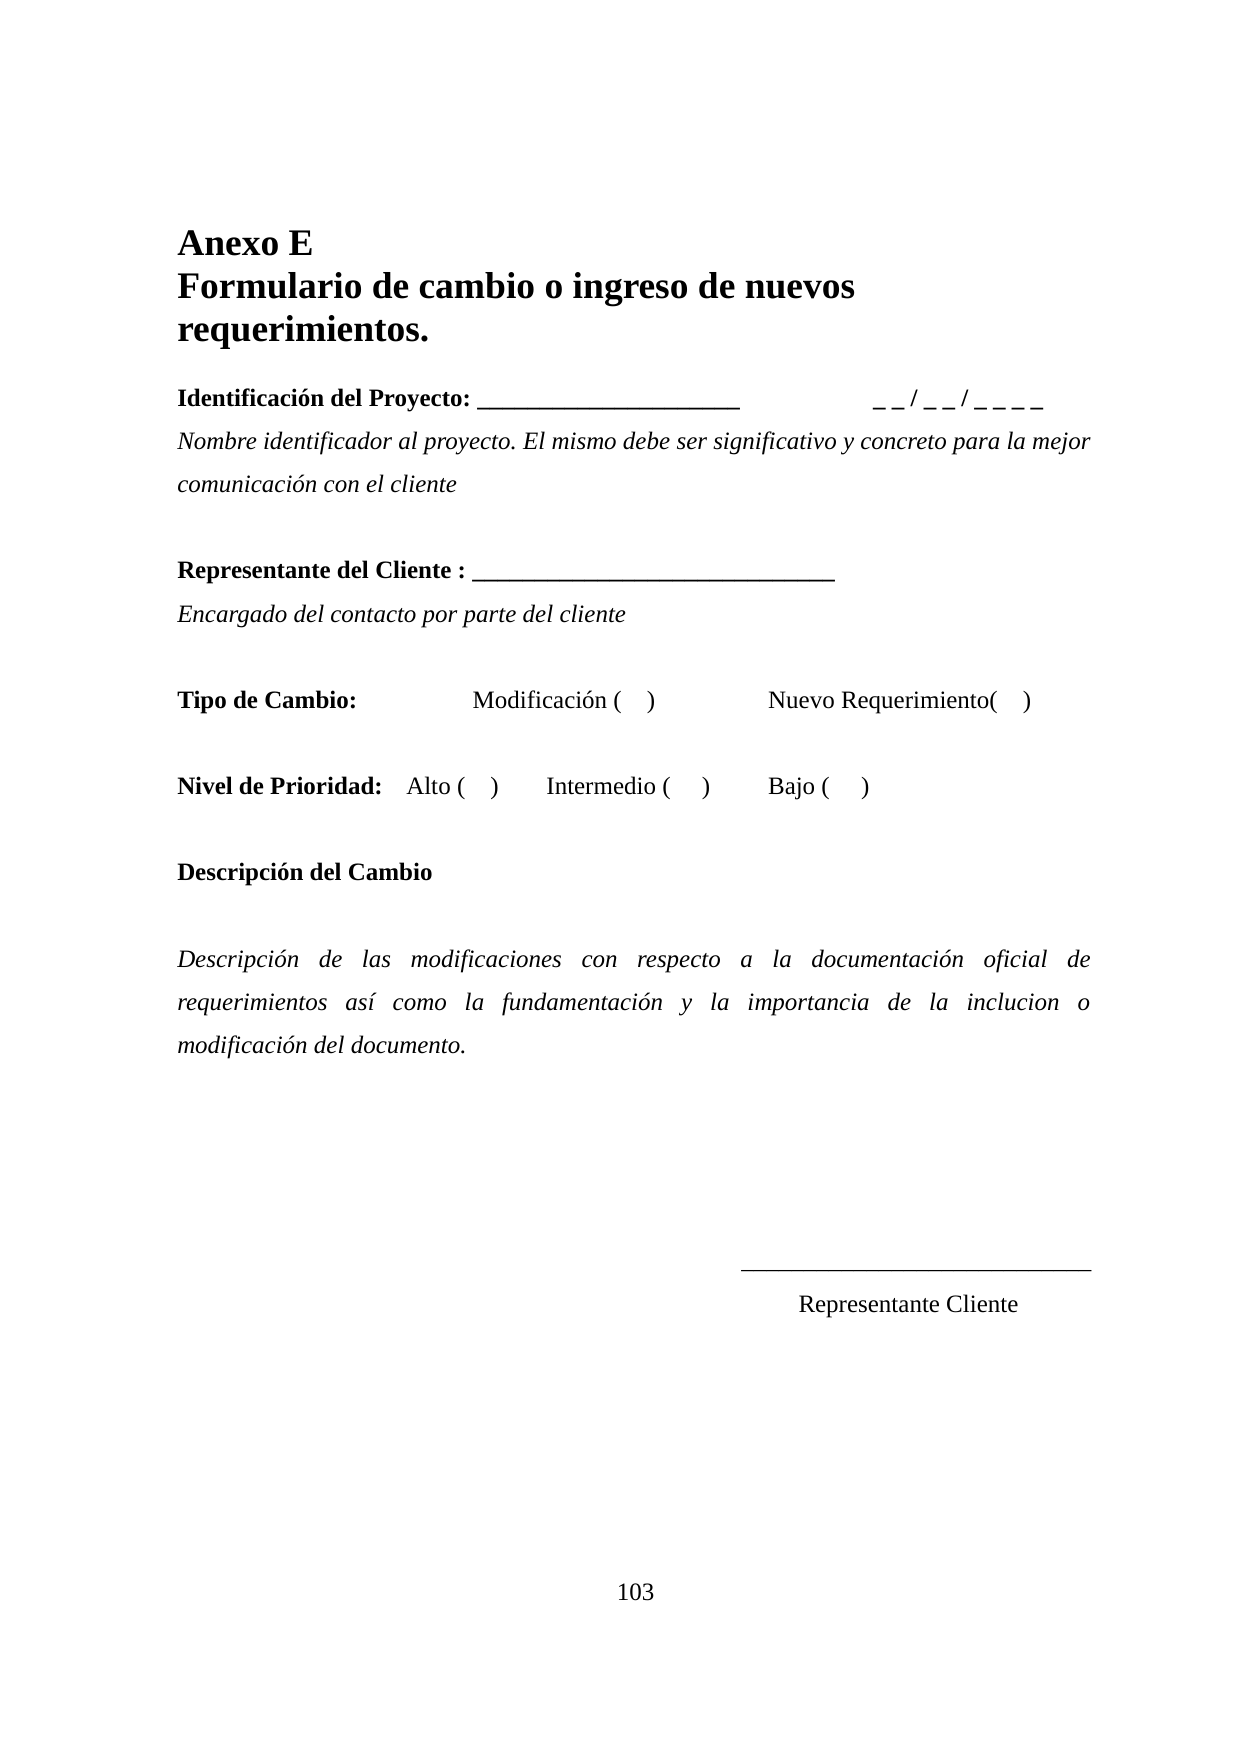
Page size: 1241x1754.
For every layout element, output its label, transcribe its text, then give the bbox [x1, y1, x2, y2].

text Identificación del Proyecto: _____________________ _ _ / _ _ / _ _ _ _ [177, 383, 1093, 412]
text Representante del Cliente : _____________________________ [177, 556, 1093, 584]
text Descripción de las modificaciones con respecto a la documentación oficial de requerimientos así como la fundamentación y la importancia de la inclucion o modificación del documento. [177, 944, 1093, 1059]
text Encargado del contacto por parte del cliente [177, 599, 1093, 627]
text Descripción del Cambio [177, 857, 1093, 886]
text Tipo de Cambio: Modificación ( ) Nuevo Requerimiento( ) [177, 685, 1093, 714]
text Nivel de Prioridad: Alto ( ) Intermedio ( ) Bajo ( ) [177, 771, 1093, 800]
text Representante Cliente [177, 1289, 1093, 1317]
title Anexo E [177, 220, 1093, 263]
text Nombre identificador al proyecto. El mismo debe ser significativo y concreto para la mejor comunicación con el cliente [177, 426, 1093, 498]
title Formulario de cambio o ingreso de nuevos requerimientos. [177, 263, 1093, 349]
text ____________________________ [177, 1246, 1093, 1274]
